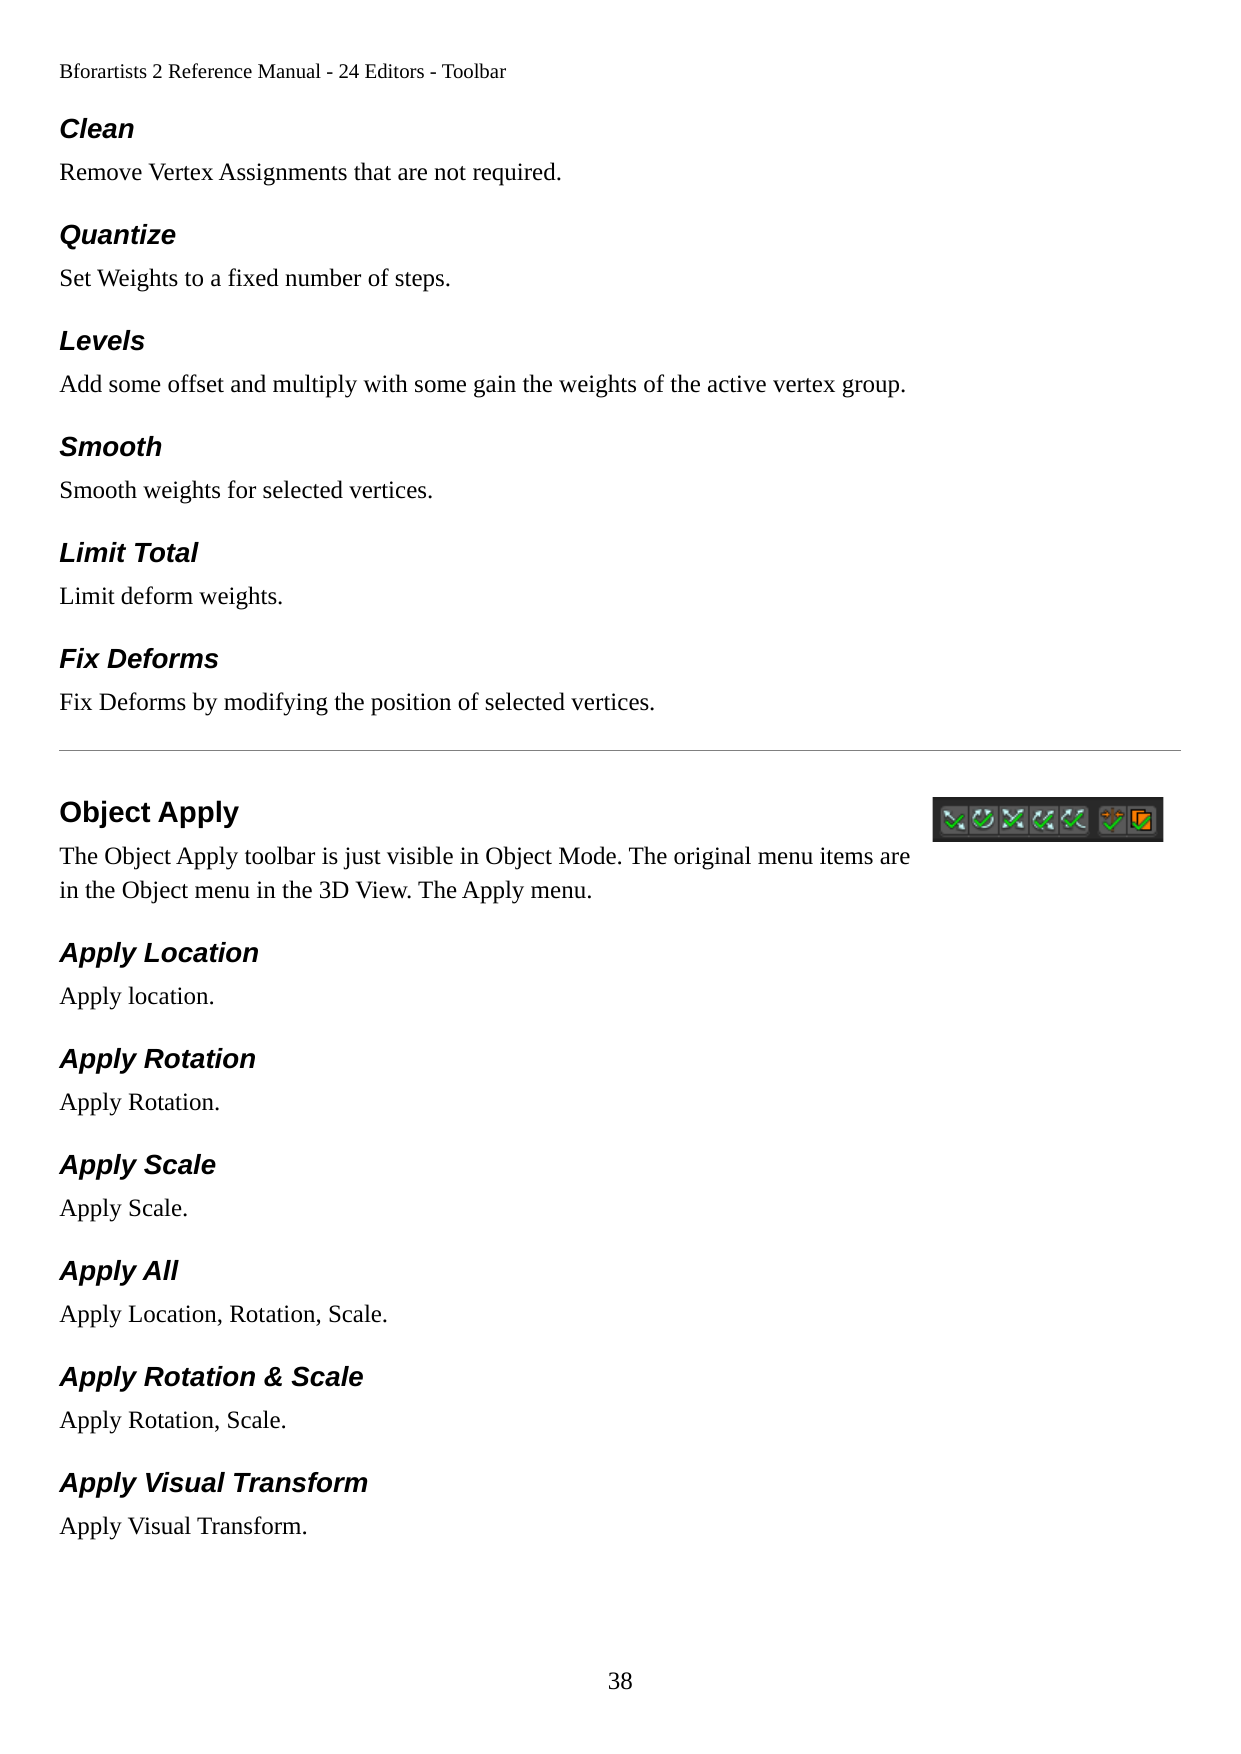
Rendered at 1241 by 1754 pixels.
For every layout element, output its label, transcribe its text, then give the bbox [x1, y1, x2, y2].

text Apply Scale. [59, 1193, 1181, 1222]
subtitle Apply Location [59, 937, 1181, 969]
subtitle Levels [59, 324, 1181, 356]
text Add some offset and multiply with some gain the weights of the active vertex group. [59, 369, 1181, 398]
text Apply Visual Transform. [59, 1511, 1181, 1539]
subtitle Apply Scale [59, 1149, 1181, 1181]
text Apply Rotation. [59, 1087, 1181, 1116]
text Set Weights to a fixed number of steps. [59, 263, 1181, 292]
subtitle Apply Visual Transform [59, 1466, 1181, 1498]
text Apply Location, Rotation, Scale. [59, 1299, 1181, 1328]
text The Object Apply toolbar is just visible in Object Mode. The original menu items are in the Object menu in the 3D View. The Apply menu. [59, 841, 1181, 904]
text Apply location. [59, 981, 1181, 1010]
subtitle Apply Rotation & Scale [59, 1361, 1181, 1392]
subtitle Smooth [59, 430, 1181, 462]
text Smooth weights for selected vertices. [59, 475, 1181, 503]
subtitle Limit Total [59, 536, 1181, 568]
text Apply Rotation, Scale. [59, 1405, 1181, 1434]
subtitle Clean [59, 113, 1181, 144]
subtitle Apply All [59, 1254, 1181, 1286]
subtitle Fix Deforms [59, 642, 1181, 674]
subtitle Object Apply [59, 794, 1181, 828]
text Fix Deforms by modifying the position of selected vertices. [59, 687, 1181, 715]
subtitle Apply Rotation [59, 1043, 1181, 1074]
text Limit deform weights. [59, 581, 1181, 609]
picture [932, 797, 1164, 842]
text Remove Vertex Assignments that are not required. [59, 157, 1181, 186]
subtitle Quantize [59, 218, 1181, 250]
